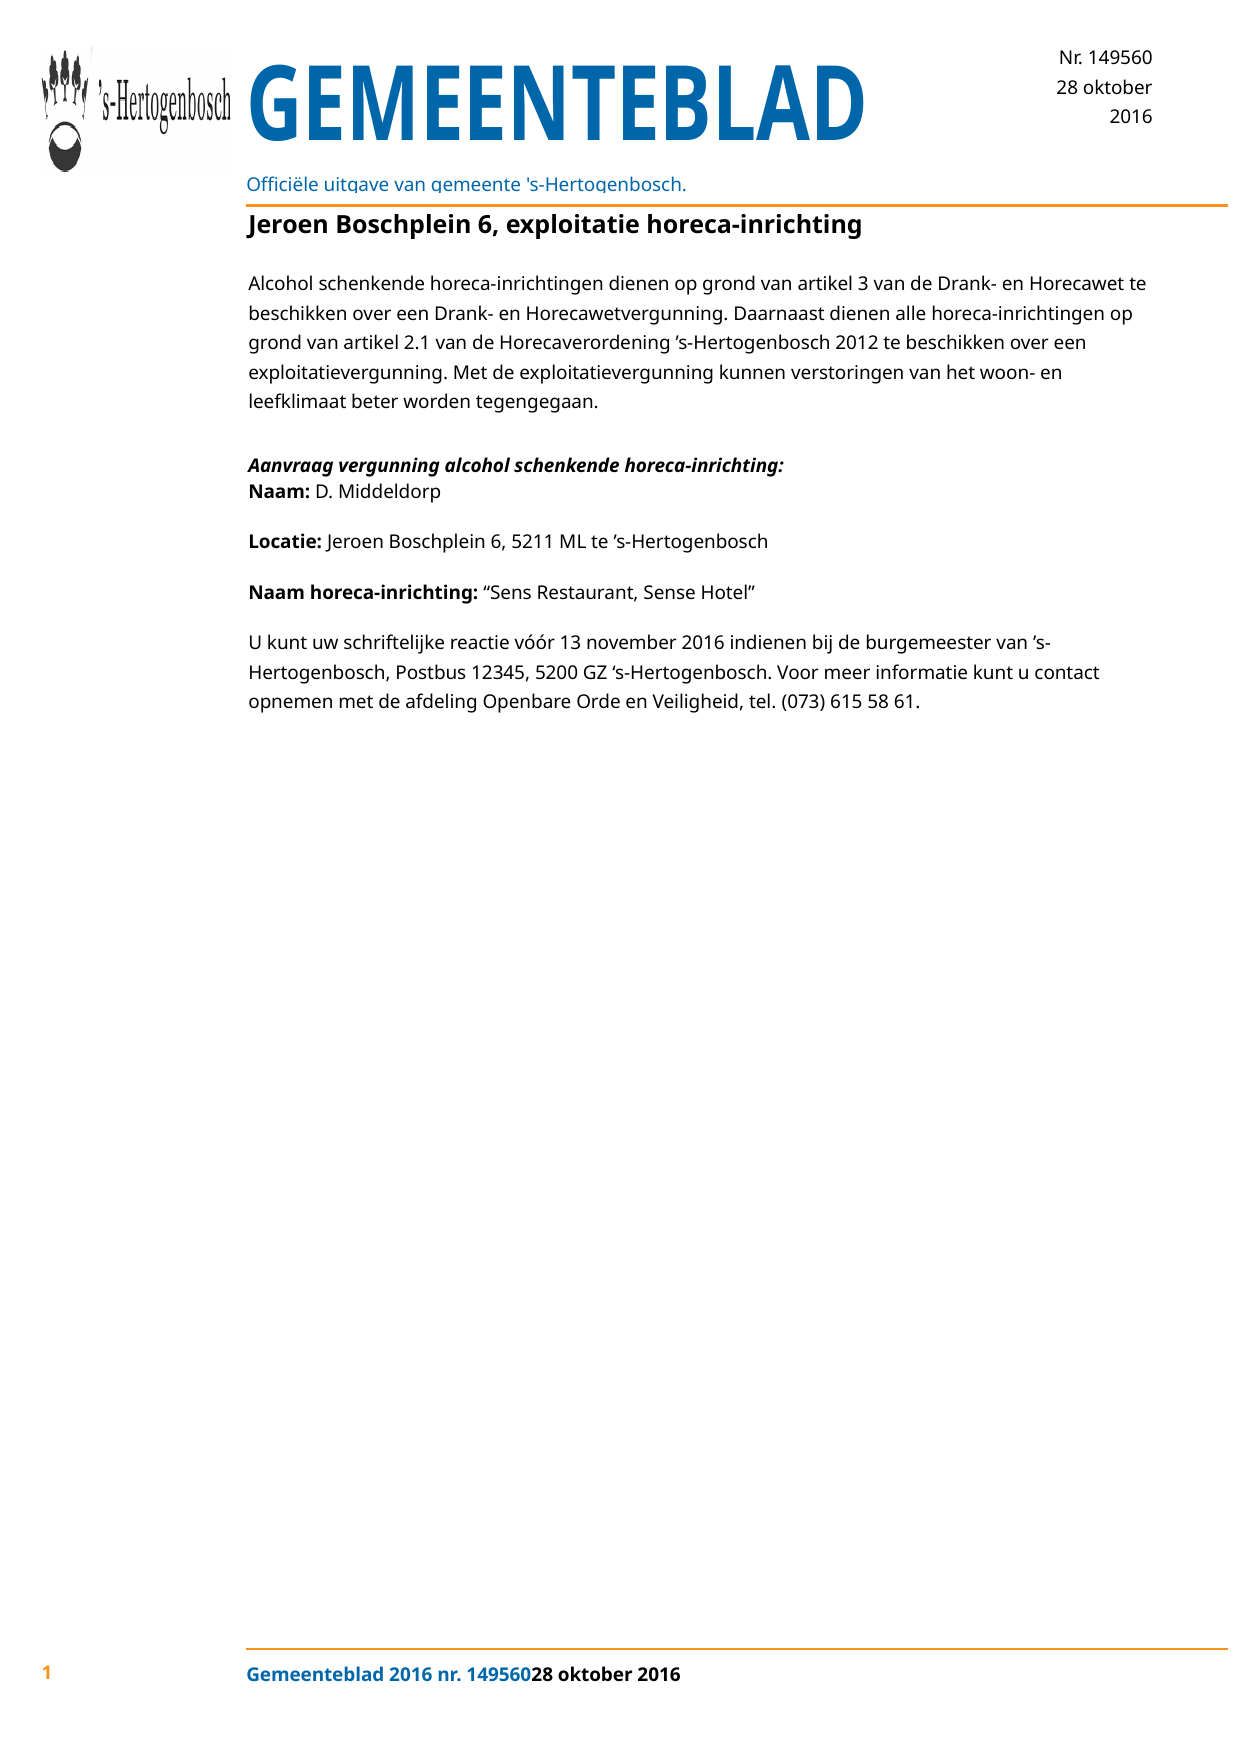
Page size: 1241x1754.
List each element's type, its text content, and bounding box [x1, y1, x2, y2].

text Naam: D. Middeldorp [248, 478, 1152, 504]
text Aanvraag vergunning alcohol schenkende horeca-inrichting: [248, 453, 1152, 478]
text Jeroen Boschplein 6, exploitatie horeca-inrichting [248, 207, 1152, 241]
text Naam horeca-inrichting: “Sens Restaurant, Sense Hotel” [248, 579, 1152, 605]
picture [41, 47, 231, 172]
text Locatie: Jeroen Boschplein 6, 5211 ML te ’s-Hertogenbosch [248, 529, 1152, 554]
text U kunt uw schriftelijke reactie vóór 13 november 2016 indienen bij de burgemeester van ’s-Hertogenbosch, Postbus 12345, 5200 GZ ‘s-Hertogenbosch. Voor meer informatie kunt u contact opnemen met de afdeling Openbare Orde en Veiligheid, tel. (073) 615 58 61. [248, 629, 1152, 714]
text Alcohol schenkende horeca-inrichtingen dienen op grond van artikel 3 van de Drank- en Horecawet te beschikken over een Drank- en Horecawetvergunning. Daarnaast dienen alle horeca-inrichtingen op grond van artikel 2.1 van de Horecaverordening ’s-Hertogenbosch 2012 te beschikken over een exploitatievergunning. Met de exploitatievergunning kunnen verstoringen van het woon- en leefklimaat beter worden tegengegaan. [248, 270, 1152, 414]
